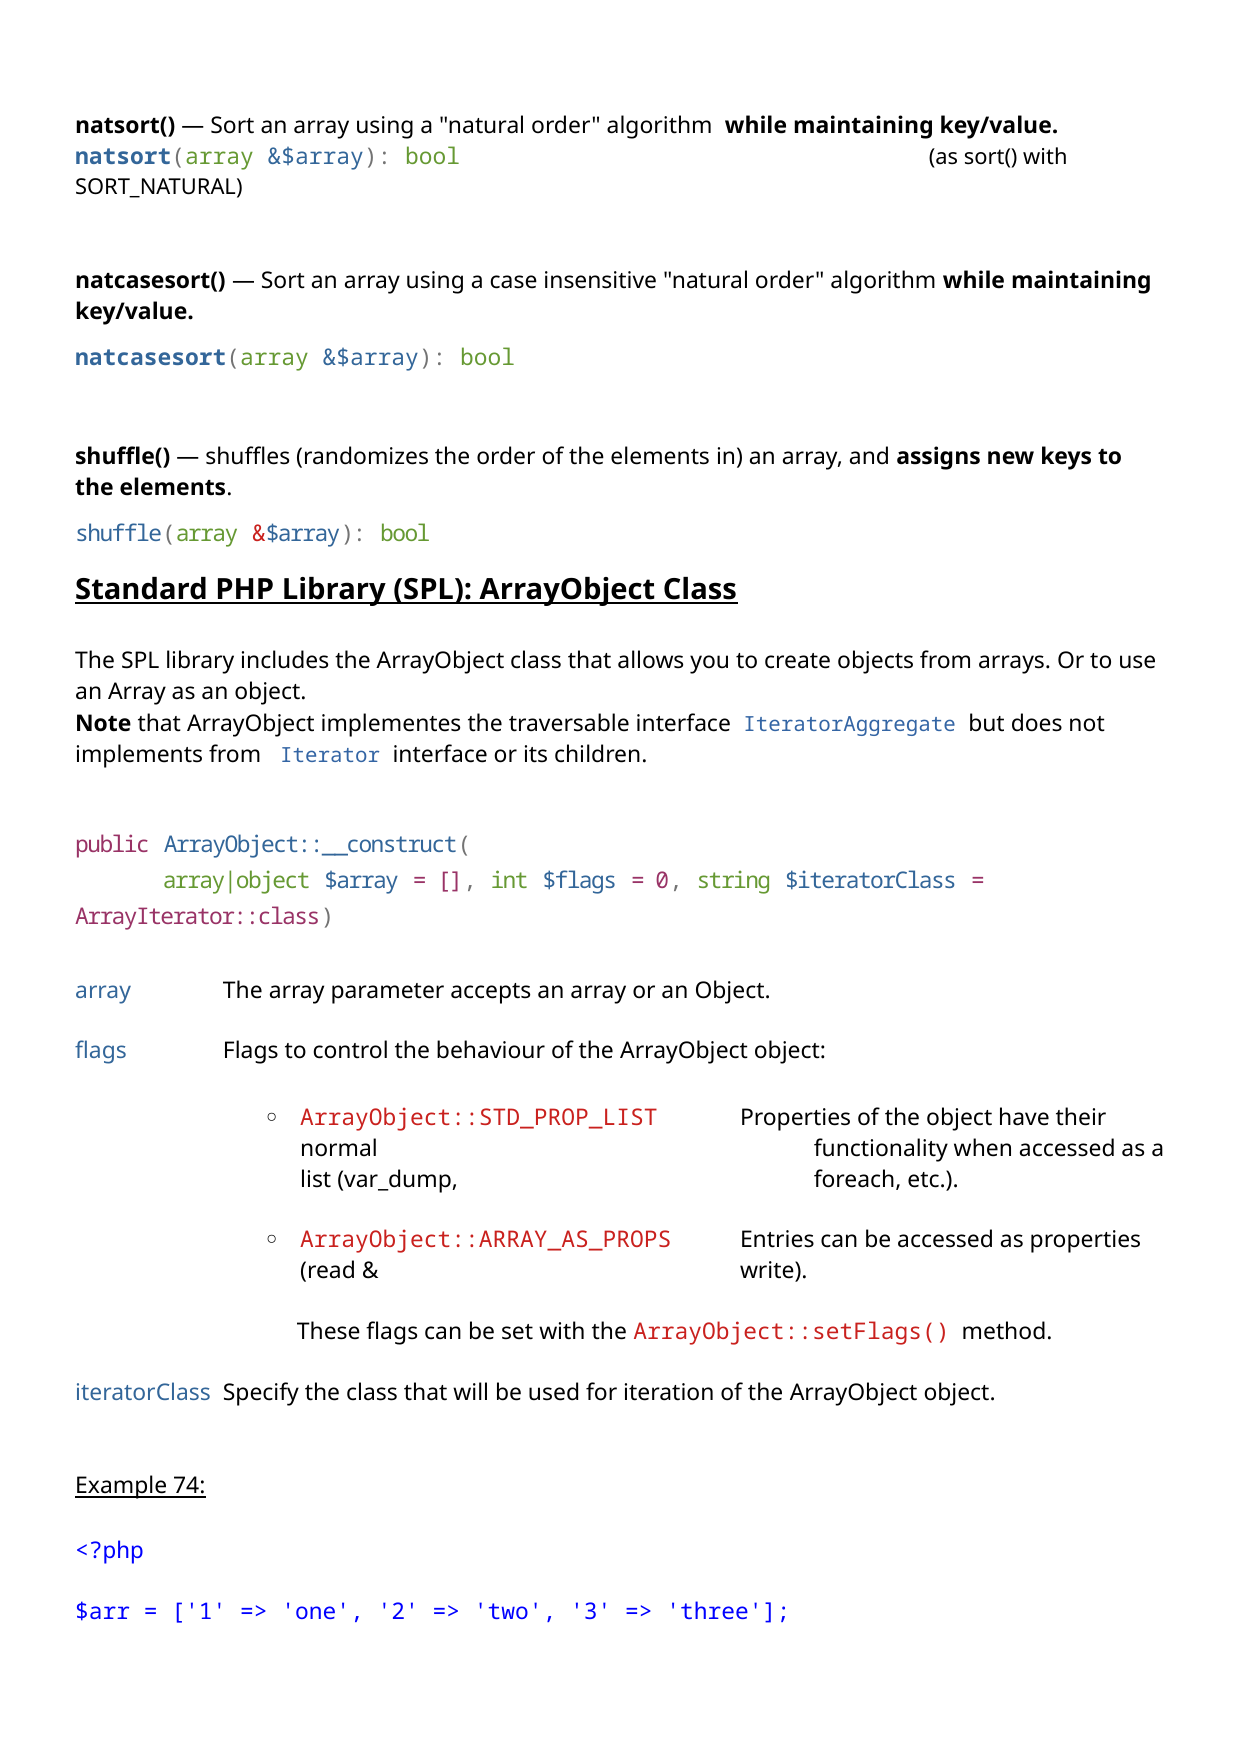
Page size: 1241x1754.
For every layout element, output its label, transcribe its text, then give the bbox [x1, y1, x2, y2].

text $arr = ['1' => 'one', '2' => 'two', '3' => 'three']; [75, 1594, 1166, 1626]
text <?php [75, 1534, 1166, 1565]
text shuffle(array &$array): bool [75, 517, 1166, 549]
list These flags can be set with the ArrayObject::setFlags() method. [75, 1315, 1166, 1346]
subtitle flags Flags to control the behaviour of the ArrayObject object: [75, 1033, 1166, 1065]
text Example 74: [75, 1469, 1166, 1501]
text natsort() — Sort an array using a "natural order" algorithm while maintaining key/value. natsort(array &$array): bool (as sort() with SORT_NATURAL) [75, 108, 1166, 201]
subtitle The SPL library includes the ArrayObject class that allows you to create objects from arrays. Or to use an Array as an object. [75, 644, 1166, 707]
list ArrayObject::STD_PROP_LIST Properties of the object have their normal functionality when accessed as a list (var_dump, foreach, etc.). [262, 1101, 1166, 1194]
text shuffle() — shuffles (randomizes the order of the elements in) an array, and assigns new keys to the elements. [75, 440, 1166, 502]
subtitle array The array parameter accepts an array or an Object. [75, 974, 1166, 1005]
text array|object $array = [], int $flags = 0, string $iteratorClass = ArrayIterator::class) [75, 864, 1166, 931]
subtitle Standard PHP Library (SPL): ArrayObject Class [75, 568, 1166, 608]
subtitle iteratorClass Specify the class that will be used for iteration of the ArrayObject object. [75, 1376, 1166, 1407]
text public ArrayObject::__construct( [75, 828, 1166, 859]
list ArrayObject::ARRAY_AS_PROPS Entries can be accessed as properties (read & write). [262, 1223, 1166, 1285]
text natcasesort(array &$array): bool [75, 341, 1166, 373]
text natcasesort() — Sort an array using a case insensitive "natural order" algorithm while maintaining key/value. [75, 264, 1166, 326]
subtitle Note that ArrayObject implementes the traversable interface IteratorAggregate but does not implements from Iterator interface or its children. [75, 707, 1166, 769]
